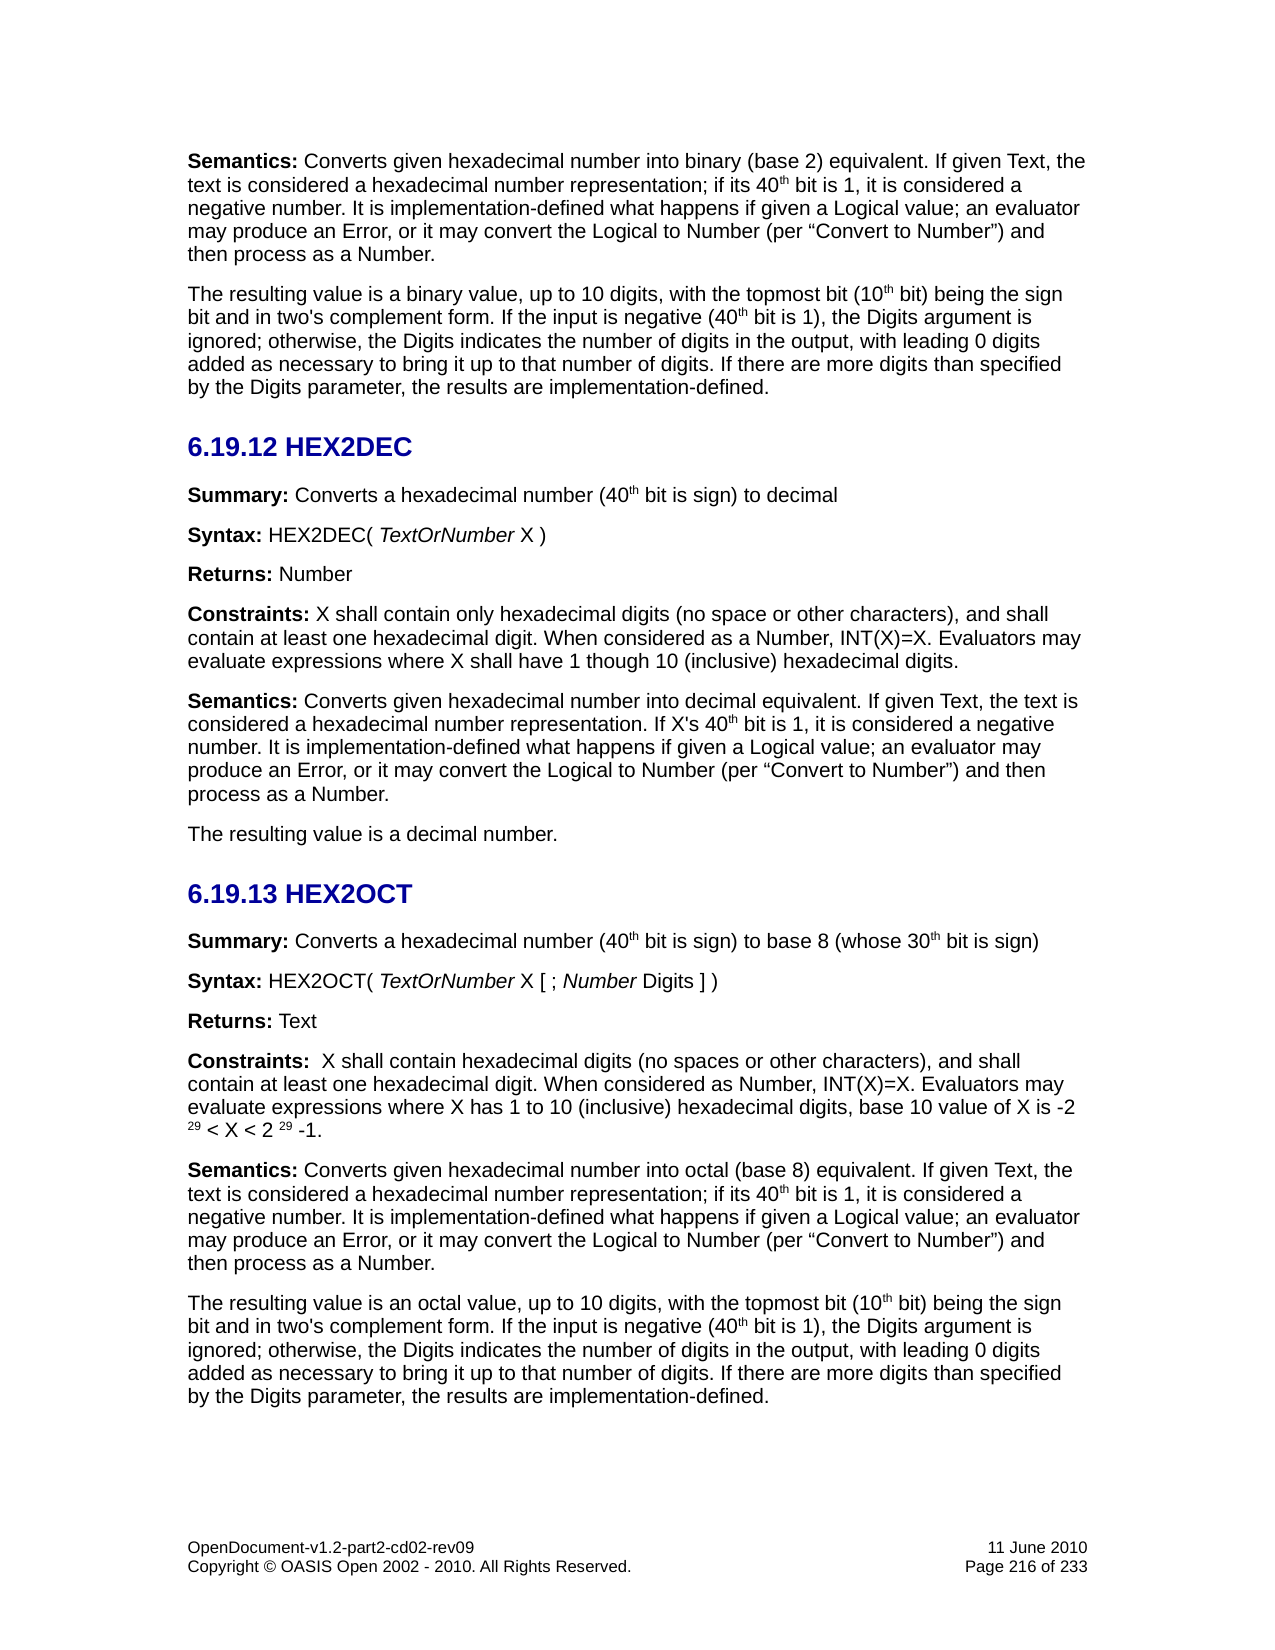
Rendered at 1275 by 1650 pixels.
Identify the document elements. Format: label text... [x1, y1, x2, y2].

subtitle HEX2OCT [187, 879, 1088, 909]
text Returns: Text [187, 1009, 1088, 1033]
text The resulting value is a decimal number. [187, 822, 1088, 845]
text The resulting value is an octal value, up to 10 digits, with the topmost bit (10th bit) being the sign bit and in two's complement form. If the input is negative (40th bit is 1), the Digits argument is ignored; otherwise, the Digits indicates the number of digits in the output, with leading 0 digits added as necessary to bring it up to that number of digits. If there are more digits than specified by the Digits parameter, the results are implementation-defined. [187, 1292, 1088, 1408]
text Semantics: Converts given hexadecimal number into binary (base 2) equivalent. If given Text, the text is considered a hexadecimal number representation; if its 40th bit is 1, it is considered a negative number. It is implementation-defined what happens if given a Logical value; an evaluator may produce an Error, or it may convert the Logical to Number (per “Convert to Number”) and then process as a Number. [187, 150, 1088, 266]
text Summary: Converts a hexadecimal number (40th bit is sign) to base 8 (whose 30th bit is sign) [187, 930, 1088, 953]
text Constraints: X shall contain hexadecimal digits (no spaces or other characters), and shall contain at least one hexadecimal digit. When considered as Number, INT(X)=X. Evaluators may evaluate expressions where X has 1 to 10 (inclusive) hexadecimal digits, base 10 value of X is -2 29 < X < 2 29 -1. [187, 1049, 1088, 1142]
text The resulting value is a binary value, up to 10 digits, with the topmost bit (10th bit) being the sign bit and in two's complement form. If the input is negative (40th bit is 1), the Digits argument is ignored; otherwise, the Digits indicates the number of digits in the output, with leading 0 digits added as necessary to bring it up to that number of digits. If there are more digits than specified by the Digits parameter, the results are implementation-defined. [187, 283, 1088, 399]
text Syntax: HEX2OCT( TextOrNumber X [ ; Number Digits ] ) [187, 970, 1088, 993]
text Syntax: HEX2DEC( TextOrNumber X ) [187, 523, 1088, 546]
subtitle HEX2DEC [187, 432, 1088, 462]
text Constraints: X shall contain only hexadecimal digits (no space or other characters), and shall contain at least one hexadecimal digit. When considered as a Number, INT(X)=X. Evaluators may evaluate expressions where X shall have 1 though 10 (inclusive) hexadecimal digits. [187, 603, 1088, 673]
text Semantics: Converts given hexadecimal number into octal (base 8) equivalent. If given Text, the text is considered a hexadecimal number representation; if its 40th bit is 1, it is considered a negative number. It is implementation-defined what happens if given a Logical value; an evaluator may produce an Error, or it may convert the Logical to Number (per “Convert to Number”) and then process as a Number. [187, 1159, 1088, 1275]
text Semantics: Converts given hexadecimal number into decimal equivalent. If given Text, the text is considered a hexadecimal number representation. If X's 40th bit is 1, it is considered a negative number. It is implementation-defined what happens if given a Logical value; an evaluator may produce an Error, or it may convert the Logical to Number (per “Convert to Number”) and then process as a Number. [187, 689, 1088, 806]
text Returns: Number [187, 563, 1088, 586]
text Summary: Converts a hexadecimal number (40th bit is sign) to decimal [187, 483, 1088, 507]
